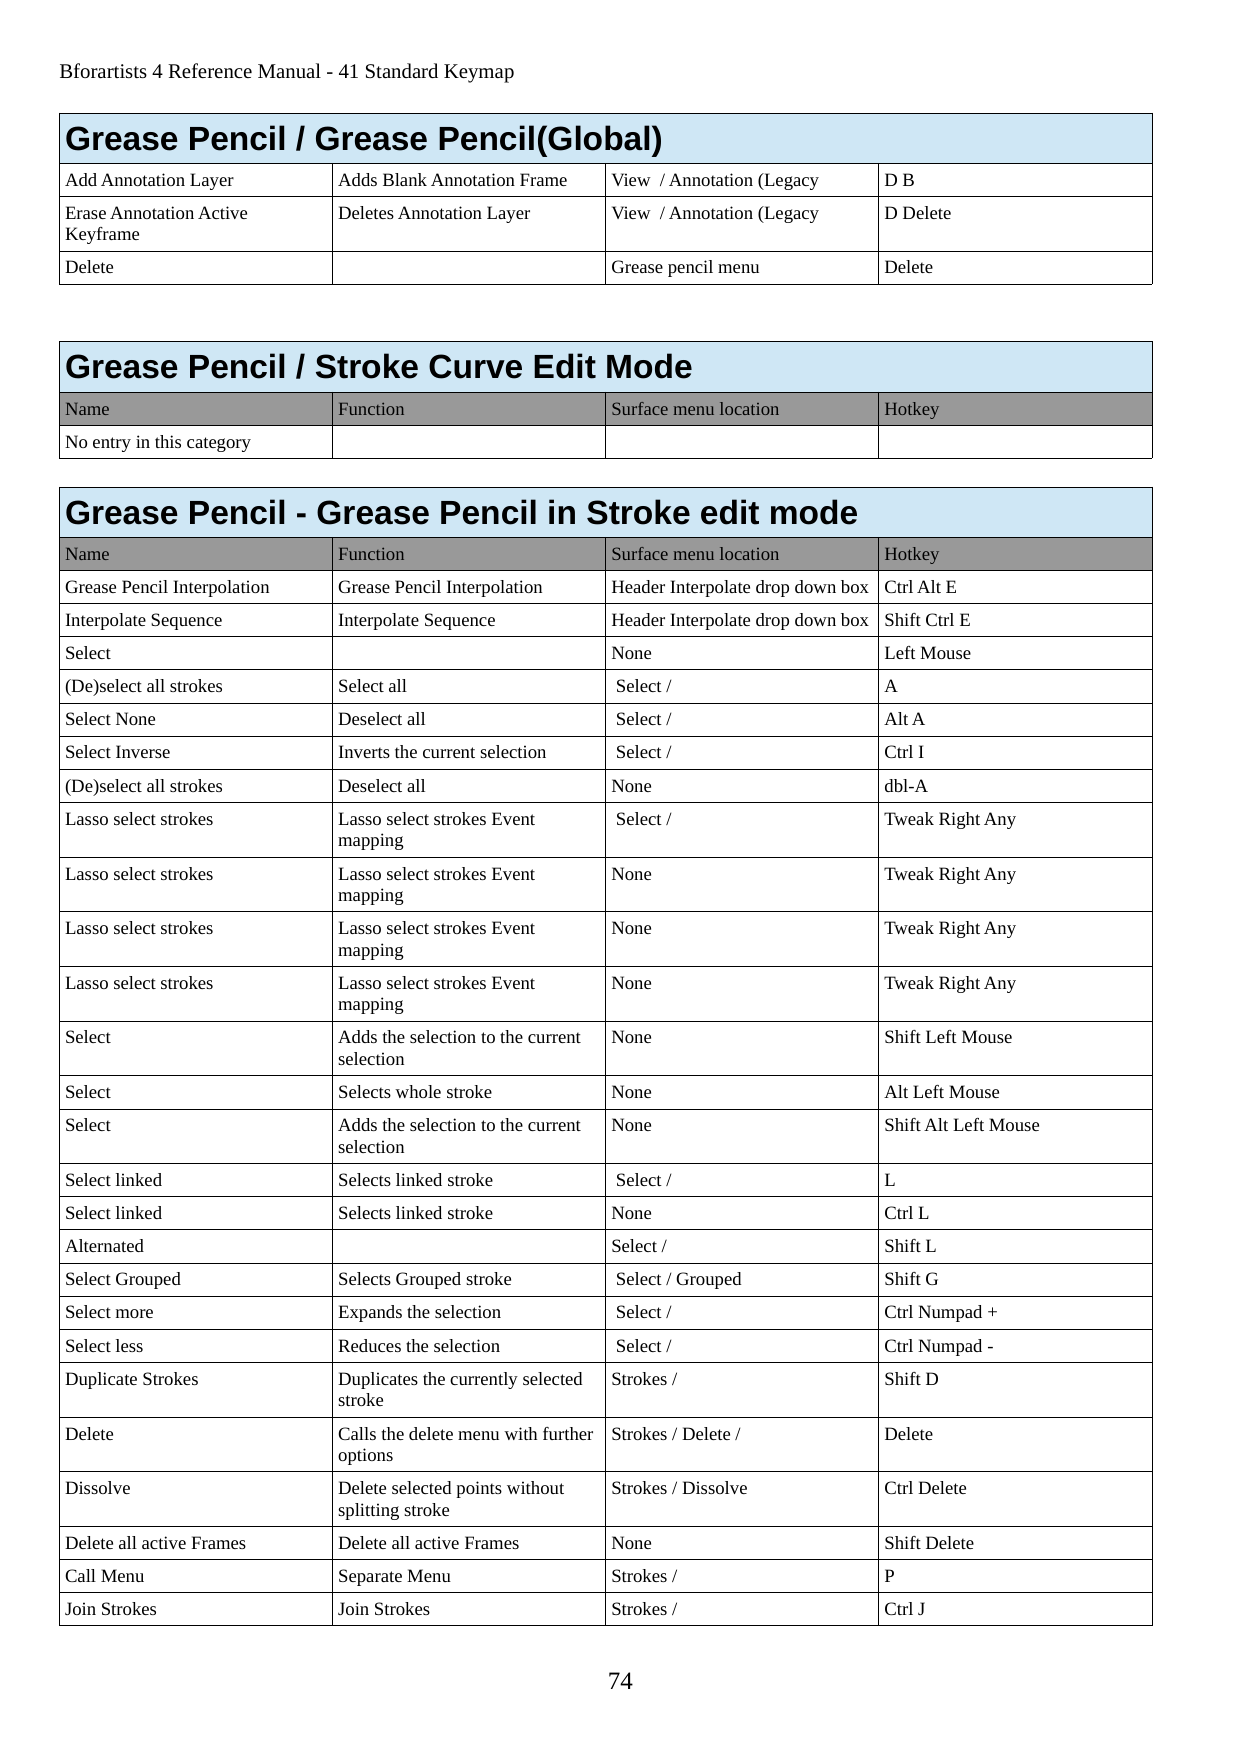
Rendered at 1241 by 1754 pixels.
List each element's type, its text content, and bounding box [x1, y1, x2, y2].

table_cell Surface menu location [606, 393, 878, 425]
table_cell Erase Annotation Active Keyframe [60, 197, 332, 251]
table_cell Calls the delete menu with further options [333, 1418, 605, 1471]
table_cell Alternated [60, 1230, 332, 1262]
table_cell Select / [606, 1297, 878, 1329]
table_cell Select Grouped [60, 1264, 332, 1296]
table_cell D B [879, 164, 1152, 196]
table_cell Shift Delete [879, 1527, 1152, 1559]
table_cell Select / Grouped [606, 1264, 878, 1296]
table_cell Selects whole stroke [333, 1076, 605, 1108]
table_cell Alt A [879, 704, 1152, 736]
table_cell Dissolve [60, 1472, 332, 1526]
table_cell Function [333, 538, 605, 570]
table_cell Selects linked stroke [333, 1164, 605, 1196]
table_cell Strokes / Delete / [606, 1418, 878, 1471]
table_cell Ctrl Alt E [879, 571, 1152, 603]
table_cell Select [60, 1076, 332, 1108]
table_cell Delete all active Frames [333, 1527, 605, 1559]
table_cell Strokes / [606, 1593, 878, 1625]
table_cell Lasso select strokes Event mapping [333, 912, 605, 966]
table_cell Select / [606, 803, 878, 857]
table_cell Lasso select strokes Event mapping [333, 967, 605, 1021]
table_cell Select [60, 1110, 332, 1163]
table_cell L [879, 1164, 1152, 1196]
table_cell Delete selected points without splitting stroke [333, 1472, 605, 1526]
table_cell Select / [606, 1230, 878, 1262]
table_cell Ctrl Numpad - [879, 1330, 1152, 1362]
table_cell Select / [606, 704, 878, 736]
table_cell [333, 426, 605, 458]
table_cell Deselect all [333, 770, 605, 802]
table_cell Ctrl Numpad + [879, 1297, 1152, 1329]
table_cell Tweak Right Any [879, 803, 1152, 857]
table_cell Hotkey [879, 538, 1152, 570]
table_cell (De)select all strokes [60, 770, 332, 802]
table_cell Select [60, 637, 332, 669]
table_cell Separate Menu [333, 1560, 605, 1592]
table_cell dbl-A [879, 770, 1152, 802]
table_cell Strokes / Dissolve [606, 1472, 878, 1526]
table_cell View / Annotation (Legacy [606, 197, 878, 251]
table_cell Join Strokes [333, 1593, 605, 1625]
table_cell (De)select all strokes [60, 670, 332, 702]
table_cell Interpolate Sequence [60, 604, 332, 636]
table_cell Reduces the selection [333, 1330, 605, 1362]
table_cell Select None [60, 704, 332, 736]
table_cell None [606, 1197, 878, 1229]
table_cell A [879, 670, 1152, 702]
table_cell [333, 1230, 605, 1262]
table_cell None [606, 637, 878, 669]
table_cell Expands the selection [333, 1297, 605, 1329]
table_cell [606, 426, 878, 458]
table_cell Shift D [879, 1363, 1152, 1417]
table_cell None [606, 912, 878, 966]
table_cell Select more [60, 1297, 332, 1329]
table_cell Shift G [879, 1264, 1152, 1296]
table_cell Lasso select strokes Event mapping [333, 803, 605, 857]
table_cell [333, 252, 605, 284]
table_cell Lasso select strokes Event mapping [333, 858, 605, 911]
table_header Grease Pencil / Grease Pencil(Global) [60, 114, 1152, 163]
table_cell Select linked [60, 1197, 332, 1229]
table_cell Lasso select strokes [60, 803, 332, 857]
table_cell P [879, 1560, 1152, 1592]
table_cell Shift Left Mouse [879, 1022, 1152, 1075]
table_cell Select / [606, 1164, 878, 1196]
table_cell Select all [333, 670, 605, 702]
table_cell None [606, 1110, 878, 1163]
table_cell Ctrl I [879, 737, 1152, 769]
table_cell D Delete [879, 197, 1152, 251]
table_cell Select Inverse [60, 737, 332, 769]
table_cell None [606, 770, 878, 802]
table_cell Header Interpolate drop down box [606, 604, 878, 636]
table_cell Select / [606, 737, 878, 769]
table_cell No entry in this category [60, 426, 332, 458]
table_cell Duplicates the currently selected stroke [333, 1363, 605, 1417]
table_cell Shift Ctrl E [879, 604, 1152, 636]
table_cell Hotkey [879, 393, 1152, 425]
table_header Grease Pencil / Stroke Curve Edit Mode [60, 342, 1152, 392]
table_cell Grease Pencil Interpolation [333, 571, 605, 603]
table_cell Ctrl J [879, 1593, 1152, 1625]
table_cell None [606, 1076, 878, 1108]
table_cell Select linked [60, 1164, 332, 1196]
table_cell Deletes Annotation Layer [333, 197, 605, 251]
table_cell Adds the selection to the current selection [333, 1022, 605, 1075]
table_cell Header Interpolate drop down box [606, 571, 878, 603]
table_cell Name [60, 538, 332, 570]
table_header Grease Pencil - Grease Pencil in Stroke edit mode [60, 488, 1152, 537]
table_cell Tweak Right Any [879, 967, 1152, 1021]
table_cell Adds Blank Annotation Frame [333, 164, 605, 196]
table_cell Delete [879, 252, 1152, 284]
table_cell Select / [606, 1330, 878, 1362]
table_cell View / Annotation (Legacy [606, 164, 878, 196]
table_cell Lasso select strokes [60, 912, 332, 966]
table_cell [333, 637, 605, 669]
table_cell Duplicate Strokes [60, 1363, 332, 1417]
table_cell Lasso select strokes [60, 858, 332, 911]
table_cell Add Annotation Layer [60, 164, 332, 196]
table_cell Surface menu location [606, 538, 878, 570]
table_cell Join Strokes [60, 1593, 332, 1625]
table_cell Deselect all [333, 704, 605, 736]
table_cell Delete [60, 1418, 332, 1471]
table_cell Interpolate Sequence [333, 604, 605, 636]
table_cell Ctrl Delete [879, 1472, 1152, 1526]
table_cell Selects Grouped stroke [333, 1264, 605, 1296]
table_cell Inverts the current selection [333, 737, 605, 769]
table_cell Delete [879, 1418, 1152, 1471]
table_cell Strokes / [606, 1363, 878, 1417]
table_cell None [606, 967, 878, 1021]
table_cell [879, 426, 1152, 458]
table_cell Selects linked stroke [333, 1197, 605, 1229]
table_cell Shift L [879, 1230, 1152, 1262]
table_cell Name [60, 393, 332, 425]
table_cell Strokes / [606, 1560, 878, 1592]
table_cell Lasso select strokes [60, 967, 332, 1021]
table_cell Tweak Right Any [879, 858, 1152, 911]
table_cell None [606, 858, 878, 911]
table_cell Delete [60, 252, 332, 284]
table_cell Grease Pencil Interpolation [60, 571, 332, 603]
table_cell Delete all active Frames [60, 1527, 332, 1559]
table_cell Function [333, 393, 605, 425]
table_cell None [606, 1527, 878, 1559]
table_cell Select less [60, 1330, 332, 1362]
table_cell Ctrl L [879, 1197, 1152, 1229]
table_cell Grease pencil menu [606, 252, 878, 284]
table_cell Alt Left Mouse [879, 1076, 1152, 1108]
table_cell Left Mouse [879, 637, 1152, 669]
table_cell None [606, 1022, 878, 1075]
table_cell Shift Alt Left Mouse [879, 1110, 1152, 1163]
table_cell Select / [606, 670, 878, 702]
table_cell Adds the selection to the current selection [333, 1110, 605, 1163]
table_cell Tweak Right Any [879, 912, 1152, 966]
table_cell Select [60, 1022, 332, 1075]
table_cell Call Menu [60, 1560, 332, 1592]
